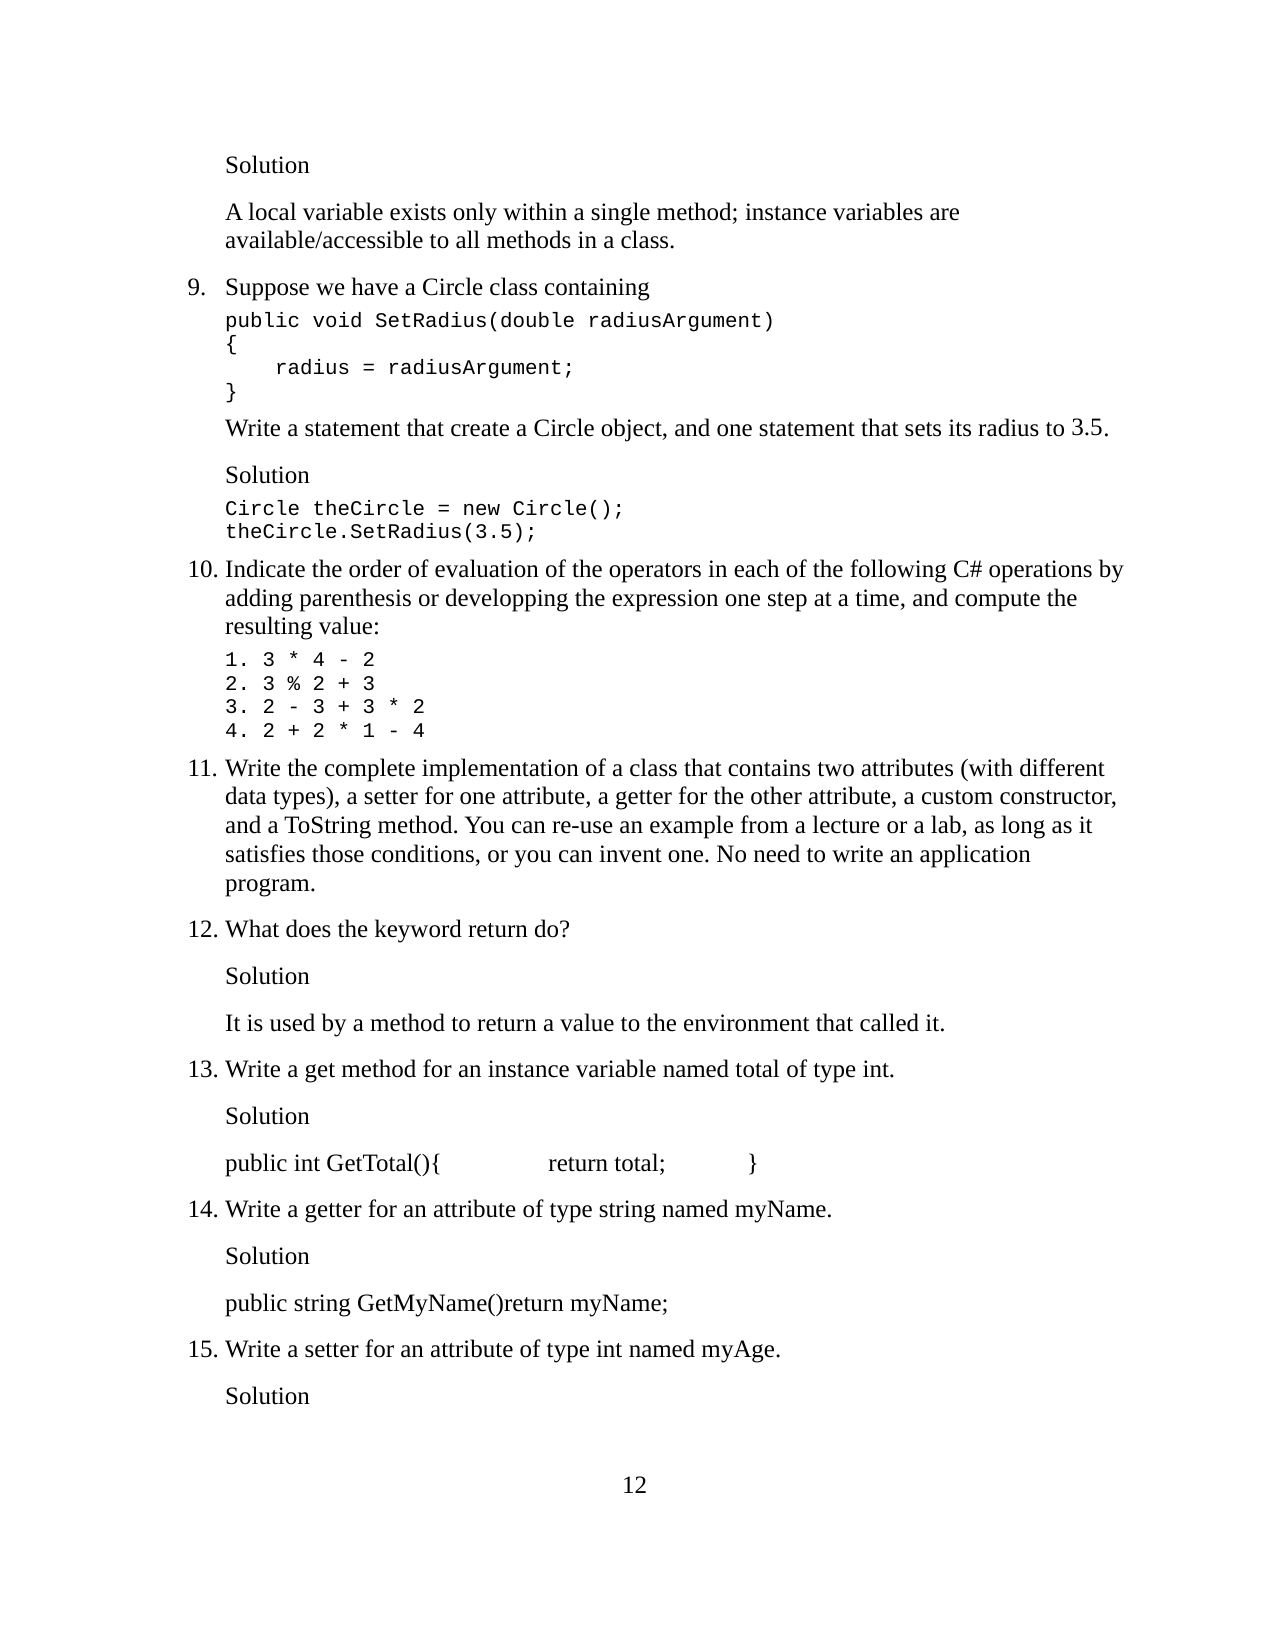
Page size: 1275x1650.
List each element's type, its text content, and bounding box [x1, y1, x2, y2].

list Suppose we have a Circle class containing [187, 272, 1125, 301]
list Write a setter for an attribute of type int named myAge. [187, 1334, 1125, 1363]
list Solution [187, 150, 1125, 179]
list { [187, 333, 1125, 357]
list Solution [187, 1381, 1125, 1410]
list Indicate the order of evaluation of the operators in each of the following C# operations by adding parenthesis or developping the expression one step at a time, and compute the resulting value: [187, 554, 1125, 640]
list Write a get method for an instance variable named total of type int. [187, 1054, 1125, 1083]
list Circle theCircle = new Circle(); [187, 498, 1125, 521]
list 2 - 3 + 3 * 2 [225, 696, 1125, 720]
list public void SetRadius(double radiusArgument) [187, 310, 1125, 333]
list Solution [187, 1101, 1125, 1130]
list 3 * 4 - 2 [225, 649, 1125, 673]
list public string GetMyName()return myName; [187, 1288, 1125, 1316]
list public int GetTotal(){ return total; } [187, 1148, 1125, 1176]
list Solution [187, 961, 1125, 990]
list Write the complete implementation of a class that contains two attributes (with different data types), a setter for one attribute, a getter for the other attribute, a custom constructor, and a ToString method. You can re-use an example from a lecture or a lab, as long as it satisfies those conditions, or you can invent one. No need to write an application program. [187, 753, 1125, 896]
list theCircle.SetRadius(3.5); [187, 521, 1125, 545]
list Write a getter for an attribute of type string named myName. [187, 1194, 1125, 1223]
list Solution [187, 1241, 1125, 1270]
list What does the keyword return do? [187, 914, 1125, 943]
list A local variable exists only within a single method; instance variables are available/accessible to all methods in a class. [187, 197, 1125, 254]
list Solution [187, 460, 1125, 489]
list Write a statement that create a Circle object, and one statement that sets its radius to . [187, 413, 1125, 442]
list radius = radiusArgument; [187, 357, 1125, 381]
list 3 % 2 + 3 [225, 673, 1125, 696]
list } [187, 381, 1125, 404]
list 2 + 2 * 1 - 4 [225, 720, 1125, 744]
list It is used by a method to return a value to the environment that called it. [187, 1008, 1125, 1036]
